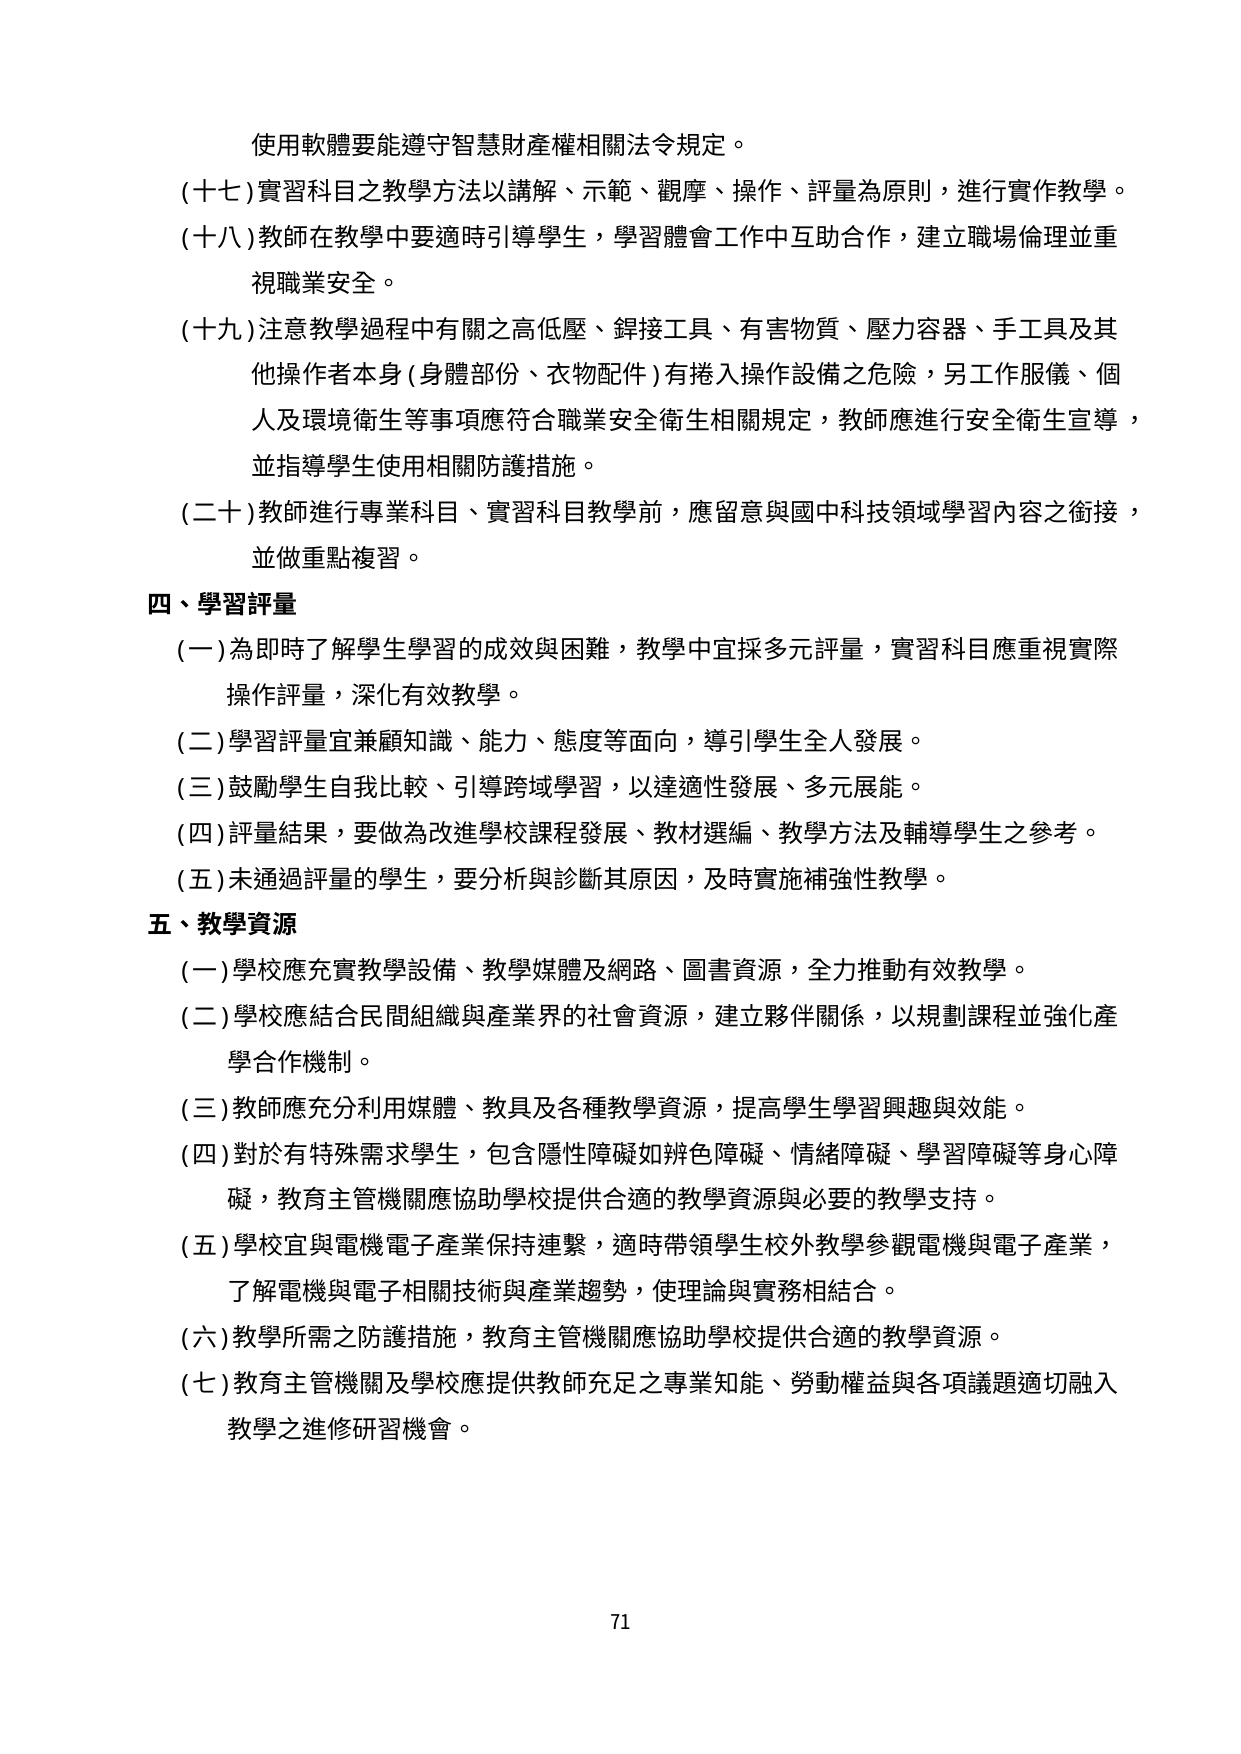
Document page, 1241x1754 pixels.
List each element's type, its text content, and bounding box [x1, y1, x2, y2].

text (三)鼓勵學生自我比較、引導跨域學習，以達適性發展、多元展能。 [173, 760, 1122, 806]
text (四)評量結果，要做為改進學校課程發展、教材選編、教學方法及輔導學生之參考。 [173, 806, 1122, 851]
text (十九)注意教學過程中有關之高低壓、銲接工具、有害物質、壓力容器、手工具及其他操作者本身(身體部份、衣物配件)有捲入操作設備之危險，另工作服儀、個人及環境衛生等事項應符合職業安全衛生相關規定，教師應進行安全衛生宣導，並指導學生使用相關防護措施。 [177, 301, 1122, 485]
text (十八)教師在教學中要適時引導學生，學習體會工作中互助合作，建立職場倫理並重視職業安全。 [177, 210, 1122, 301]
text (三)教師應充分利用媒體、教具及各種教學資源，提高學生學習興趣與效能。 [177, 1081, 1122, 1126]
text (一)為即時了解學生學習的成效與困難，教學中宜採多元評量，實習科目應重視實際操作評量，深化有效教學。 [173, 622, 1122, 714]
text (十七)實習科目之教學方法以講解、示範、觀摩、操作、評量為原則，進行實作教學。 [177, 164, 1122, 210]
text 使用軟體要能遵守智慧財產權相關法令規定。 [177, 118, 1122, 164]
text (七)教育主管機關及學校應提供教師充足之專業知能、勞動權益與各項議題適切融入教學之進修研習機會。 [177, 1356, 1122, 1447]
text 四、學習評量 [118, 576, 1122, 622]
text (二十)教師進行專業科目、實習科目教學前，應留意與國中科技領域學習內容之銜接，並做重點複習。 [177, 485, 1122, 576]
text (一)學校應充實教學設備、教學媒體及網路、圖書資源，全力推動有效教學。 [177, 943, 1122, 989]
text (二)學習評量宜兼顧知識、能力、態度等面向，導引學生全人發展。 [173, 714, 1122, 760]
text (五)未通過評量的學生，要分析與診斷其原因，及時實施補強性教學。 [173, 851, 1122, 897]
text 五、教學資源 [118, 897, 1122, 943]
text (二)學校應結合民間組織與產業界的社會資源，建立夥伴關係，以規劃課程並強化產學合作機制。 [177, 989, 1122, 1081]
text (四)對於有特殊需求學生，包含隱性障礙如辨色障礙、情緒障礙、學習障礙等身心障礙，教育主管機關應協助學校提供合適的教學資源與必要的教學支持。 [177, 1126, 1122, 1218]
text (五)學校宜與電機電子產業保持連繫，適時帶領學生校外教學參觀電機與電子產業，了解電機與電子相關技術與產業趨勢，使理論與實務相結合。 [177, 1218, 1122, 1310]
text (六)教學所需之防護措施，教育主管機關應協助學校提供合適的教學資源。 [177, 1310, 1122, 1356]
